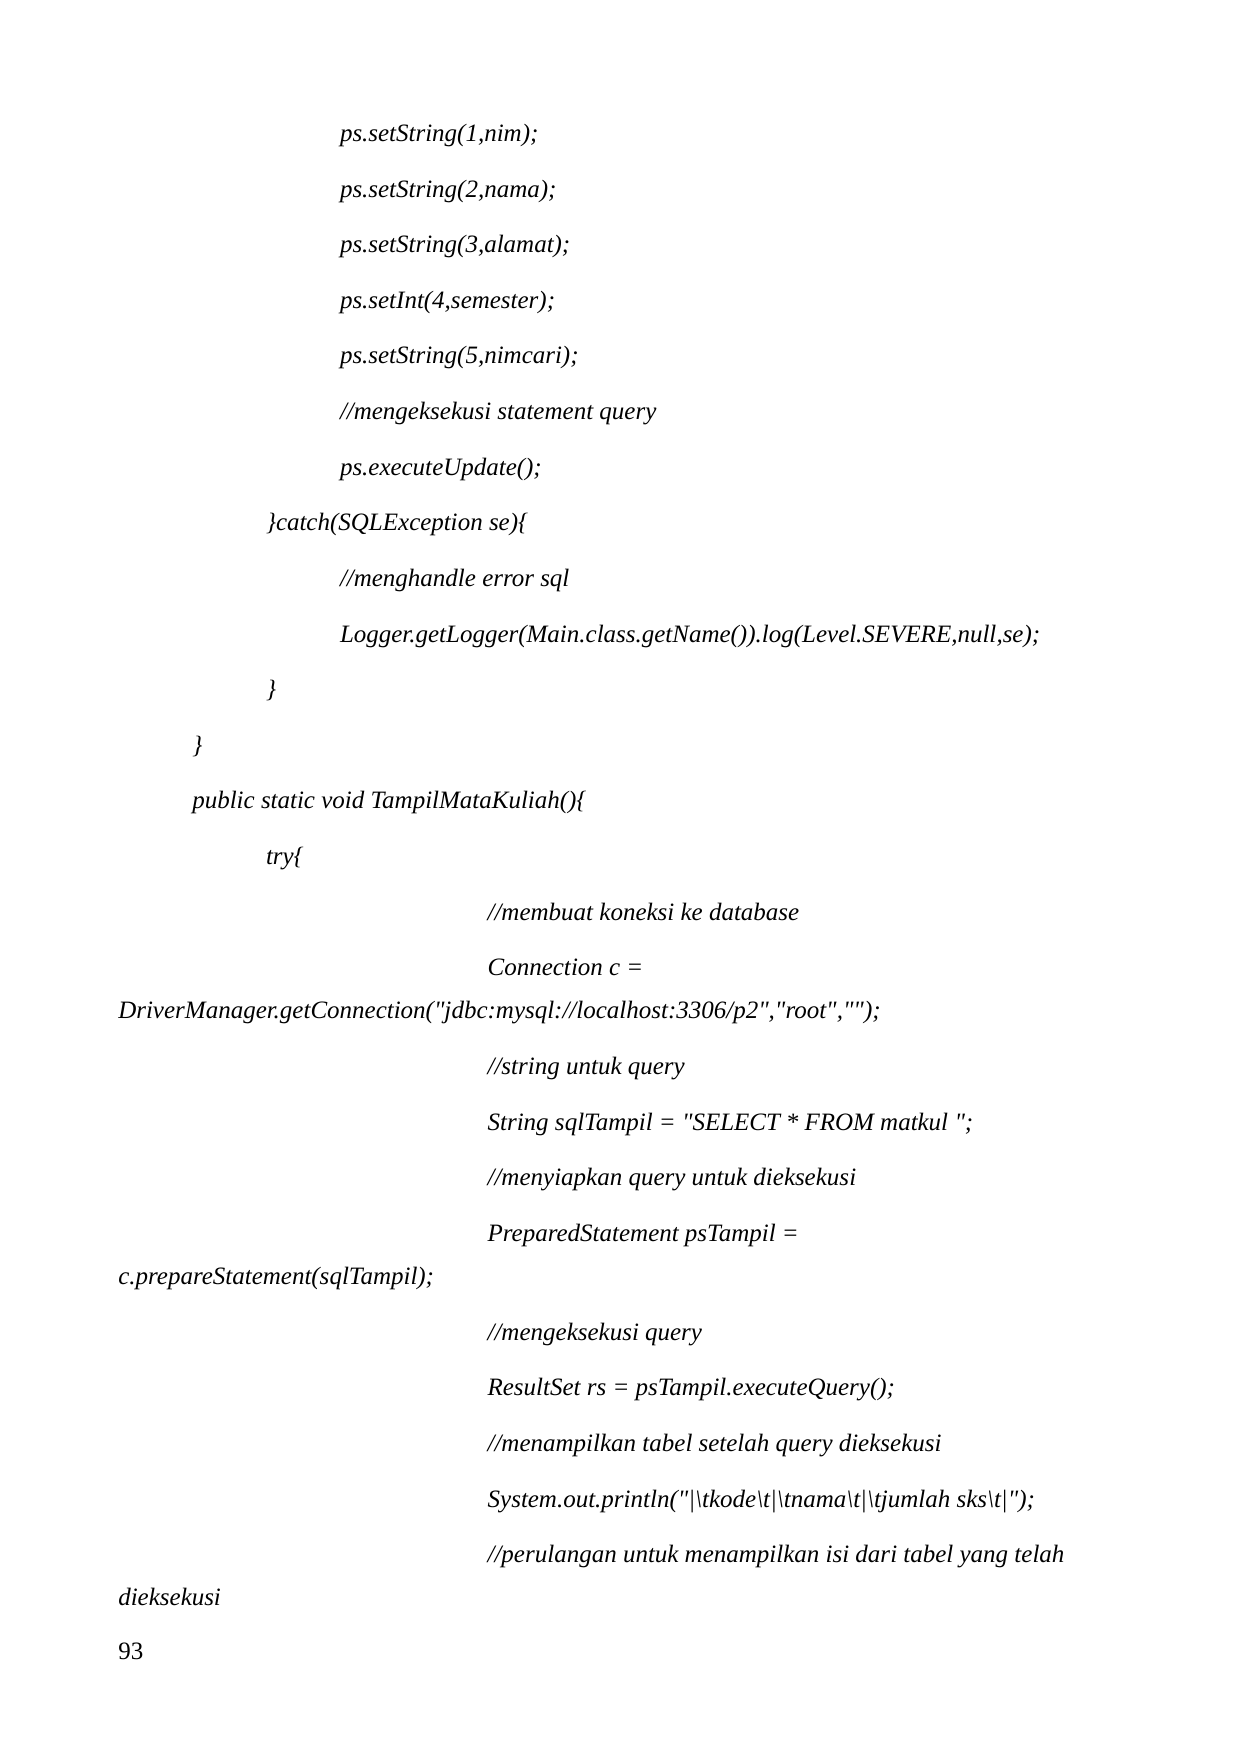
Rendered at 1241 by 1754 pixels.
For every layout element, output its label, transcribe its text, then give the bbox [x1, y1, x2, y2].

text ps.setString(2,nama); [118, 174, 1122, 202]
text PreparedStatement psTampil = c.prepareStatement(sqlTampil); [118, 1218, 1122, 1290]
text //mengeksekusi statement query [118, 396, 1122, 425]
text Logger.getLogger(Main.class.getName()).log(Level.SEVERE,null,se); [118, 619, 1122, 647]
text try{ [118, 841, 1122, 870]
text String sqlTampil = "SELECT * FROM matkul "; [118, 1107, 1122, 1136]
text }catch(SQLException se){ [118, 507, 1122, 536]
text //membuat koneksi ke database [118, 897, 1122, 926]
text //perulangan untuk menampilkan isi dari tabel yang telah dieksekusi [118, 1539, 1122, 1611]
text ps.setInt(4,semester); [118, 285, 1122, 314]
text System.out.println("|\tkode\t|\tnama\t|\tjumlah sks\t|"); [118, 1484, 1122, 1512]
text public static void TampilMataKuliah(){ [118, 786, 1122, 814]
text ps.setString(5,nimcari); [118, 341, 1122, 369]
text ps.setString(1,nim); [118, 118, 1122, 147]
text ps.executeUpdate(); [118, 452, 1122, 481]
text } [118, 674, 1122, 703]
text //menghandle error sql [118, 563, 1122, 592]
text //menyiapkan query untuk dieksekusi [118, 1162, 1122, 1191]
text ResultSet rs = psTampil.executeQuery(); [118, 1372, 1122, 1401]
text //menampilkan tabel setelah query dieksekusi [118, 1428, 1122, 1457]
text ps.setString(3,alamat); [118, 229, 1122, 258]
text //string untuk query [118, 1051, 1122, 1080]
text Connection c = DriverManager.getConnection("jdbc:mysql://localhost:3306/p2","root",""); [118, 952, 1122, 1024]
text } [118, 730, 1122, 759]
text //mengeksekusi query [118, 1317, 1122, 1346]
